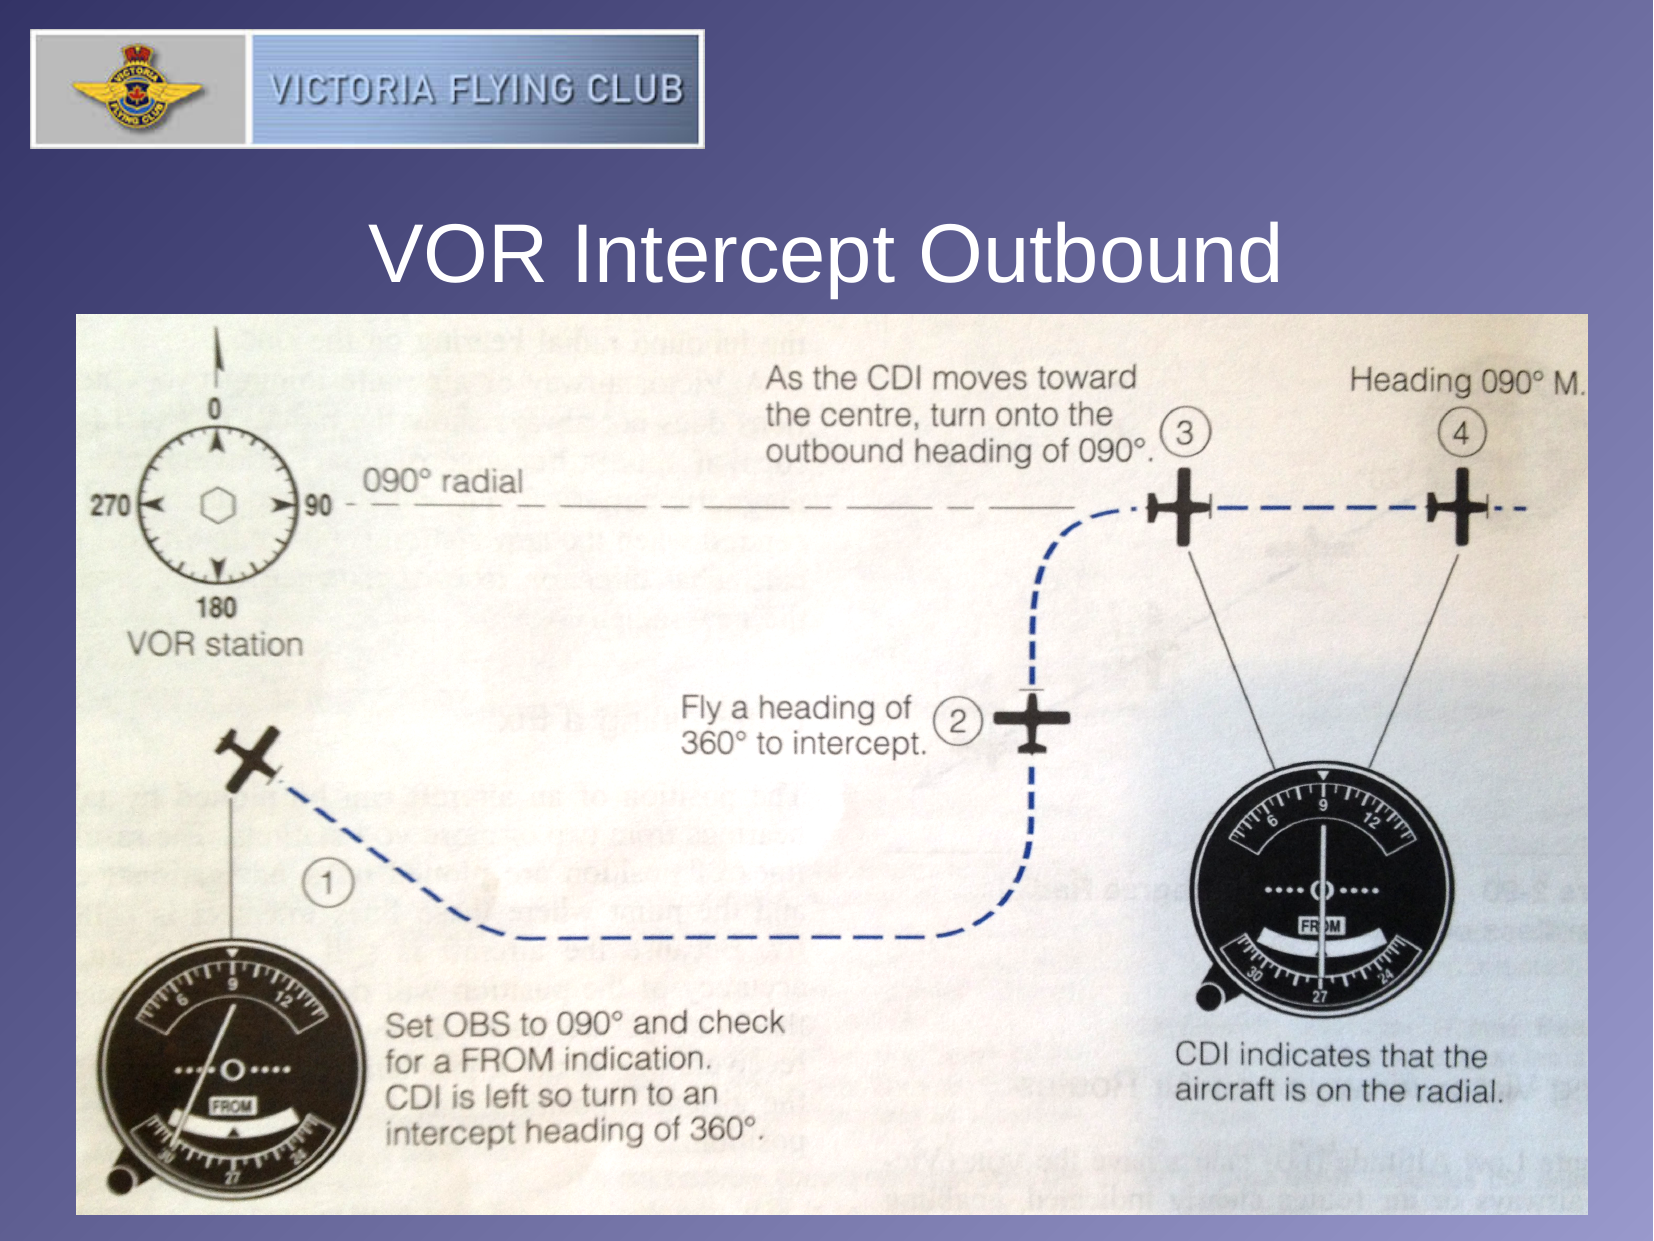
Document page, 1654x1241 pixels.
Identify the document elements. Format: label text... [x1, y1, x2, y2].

picture [30, 29, 705, 149]
picture [76, 314, 1588, 1216]
title VOR Intercept Outbound [82, 150, 1571, 314]
